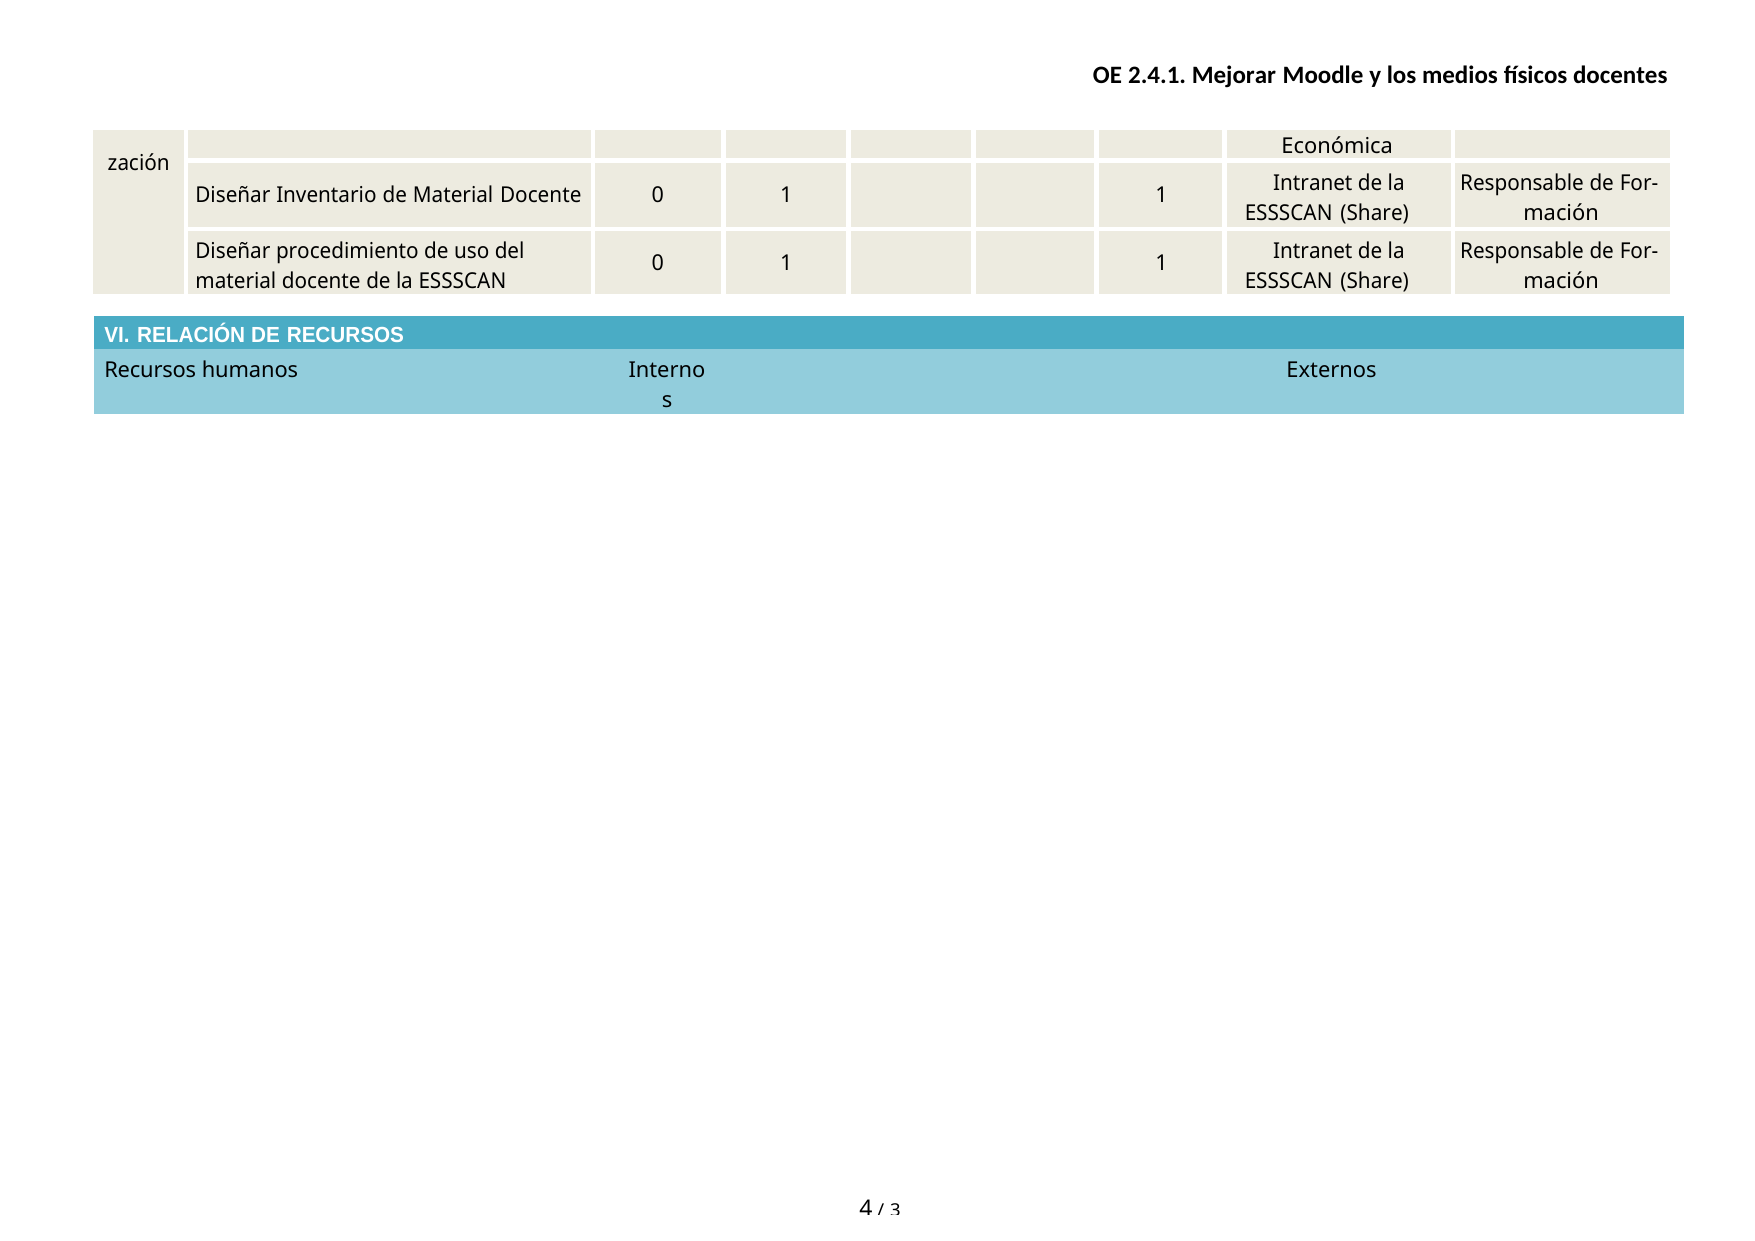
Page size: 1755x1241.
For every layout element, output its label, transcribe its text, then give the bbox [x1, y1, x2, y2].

table_cell [1099, 130, 1222, 158]
table_cell Intranet de la ESSSCAN (Share) [1227, 231, 1451, 294]
table_cell [595, 130, 721, 158]
table_cell 0 [595, 163, 721, 226]
table_cell [976, 130, 1094, 158]
table_cell zación [93, 130, 184, 294]
table_cell Recursos humanos [94, 349, 353, 414]
table_cell Responsable de For- mación [1455, 231, 1670, 294]
table_cell 1 [726, 231, 846, 294]
table_cell [851, 231, 971, 294]
table_cell [188, 130, 591, 158]
table_cell 1 [1099, 231, 1222, 294]
table_cell [976, 163, 1094, 226]
table_header VI. RELACIÓN DE RECURSOS [94, 316, 1684, 349]
table_cell 0 [595, 231, 721, 294]
table_cell Internos [353, 349, 982, 414]
table_cell 1 [726, 163, 846, 226]
table_cell [1455, 130, 1670, 158]
table_cell Intranet de la ESSSCAN (Share) [1227, 163, 1451, 226]
table_cell [851, 130, 971, 158]
table_cell Responsable de For- mación [1455, 163, 1670, 226]
table_cell Económica [1227, 130, 1451, 158]
table_cell [726, 130, 846, 158]
table_cell Diseñar procedimiento de uso del material docente de la ESSSCAN [188, 231, 591, 294]
table_cell [976, 231, 1094, 294]
table_cell [851, 163, 971, 226]
table_cell 1 [1099, 163, 1222, 226]
table_cell Externos [982, 349, 1684, 414]
table_cell Diseñar Inventario de Material Docente [188, 163, 591, 226]
